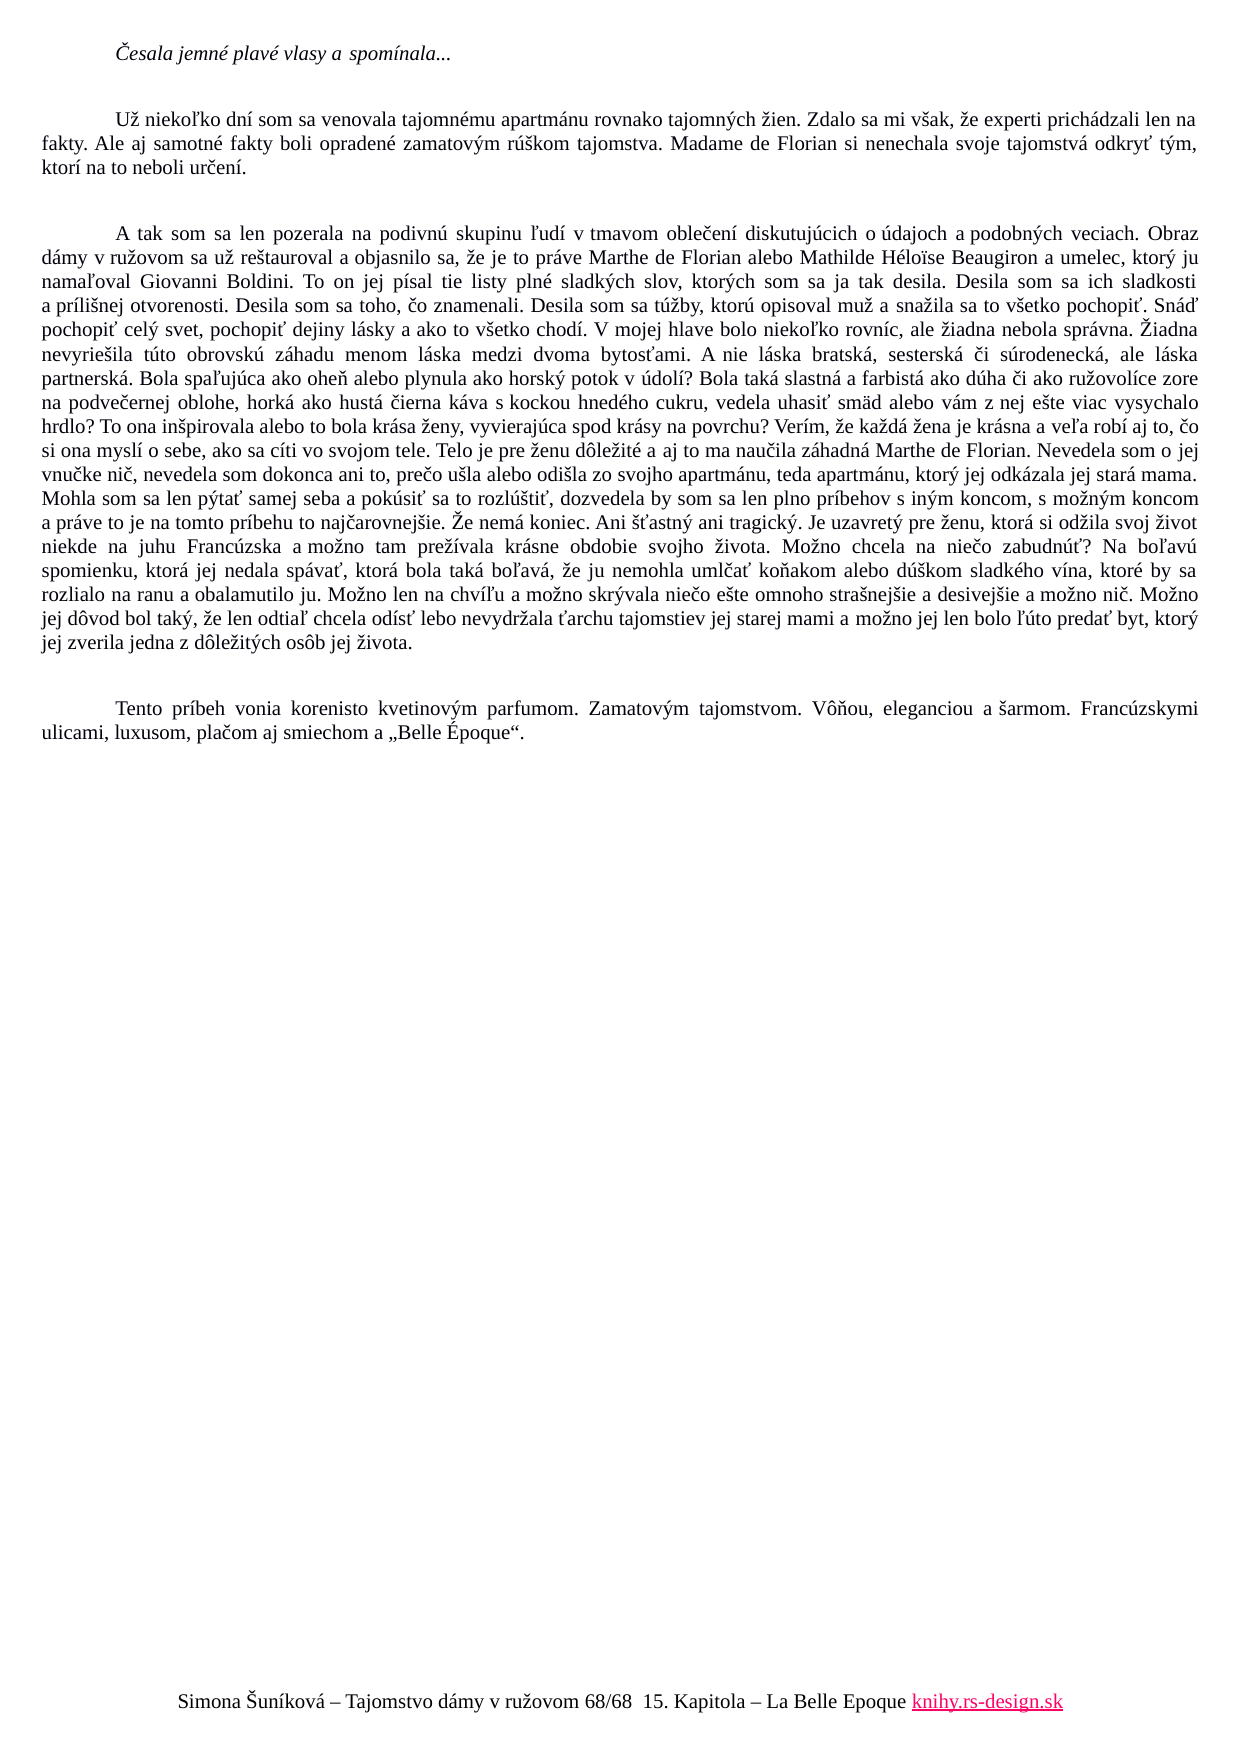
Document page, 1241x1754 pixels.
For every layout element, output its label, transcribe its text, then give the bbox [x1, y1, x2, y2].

text A tak som sa len pozerala na podivnú skupinu ľudí v tmavom oblečení diskutujúcich o údajoch a podobných veciach. Obraz dámy v ružovom sa už reštauroval a objasnilo sa, že je to práve Marthe de Florian alebo Mathilde Héloïse Beaugiron a umelec, ktorý ju namaľoval Giovanni Boldini. To on jej písal tie listy plné sladkých slov, ktorých som sa ja tak desila. Desila som sa ich sladkosti a prílišnej otvorenosti. Desila som sa toho, čo znamenali. Desila som sa túžby, ktorú opisoval muž a snažila sa to všetko pochopiť. Snáď pochopiť celý svet, pochopiť dejiny lásky a ako to všetko chodí. V mojej hlave bolo niekoľko rovníc, ale žiadna nebola správna. Žiadna nevyriešila túto obrovskú záhadu menom láska medzi dvoma bytosťami. A nie láska bratská, sesterská či súrodenecká, ale láska partnerská. Bola spaľujúca ako oheň alebo plynula ako horský potok v údolí? Bola taká slastná a farbistá ako dúha či ako ružovolíce zore na podvečernej oblohe, horká ako hustá čierna káva s kockou hnedého cukru, vedela uhasiť smäd alebo vám z nej ešte viac vysychalo hrdlo? To ona inšpirovala alebo to bola krása ženy, vyvierajúca spod krásy na povrchu? Verím, že každá žena je krásna a veľa robí aj to, čo si ona myslí o sebe, ako sa cíti vo svojom tele. Telo je pre ženu dôležité a aj to ma naučila záhadná Marthe de Florian. Nevedela som o jej vnučke nič, nevedela som dokonca ani to, prečo ušla alebo odišla zo svojho apartmánu, teda apartmánu, ktorý jej odkázala jej stará mama. Mohla som sa len pýtať samej seba a pokúsiť sa to rozlúštiť, dozvedela by som sa len plno príbehov s iným koncom, s možným koncom a práve to je na tomto príbehu to najčarovnejšie. Že nemá koniec. Ani šťastný ani tragický. Je uzavretý pre ženu, ktorá si odžila svoj život niekde na juhu Francúzska a možno tam prežívala krásne obdobie svojho života. Možno chcela na niečo zabudnúť? Na boľavú spomienku, ktorá jej nedala spávať, ktorá bola taká boľavá, že ju nemohla umlčať koňakom alebo dúškom sladkého vína, ktoré by sa rozlialo na ranu a obalamutilo ju. Možno len na chvíľu a možno skrývala niečo ešte omnoho strašnejšie a desivejšie a možno nič. Možno jej dôvod bol taký, že len odtiaľ chcela odísť lebo nevydržala ťarchu tajomstiev jej starej mami a možno jej len bolo ľúto predať byt, ktorý jej zverila jedna z dôležitých osôb jej života. [41, 221, 1199, 654]
text Už niekoľko dní som sa venovala tajomnému apartmánu rovnako tajomných žien. Zdalo sa mi však, že experti prichádzali len na fakty. Ale aj samotné fakty boli opradené zamatovým rúškom tajomstva. Madame de Florian si nenechala svoje tajomstvá odkryť tým, ktorí na to neboli určení. [41, 107, 1199, 179]
text Česala jemné plavé vlasy a spomínala... [41, 41, 1199, 65]
text Tento príbeh vonia korenisto kvetinovým parfumom. Zamatovým tajomstvom. Vôňou, eleganciou a šarmom. Francúzskymi ulicami, luxusom, plačom aj smiechom a „Belle Époque“. [41, 696, 1199, 744]
